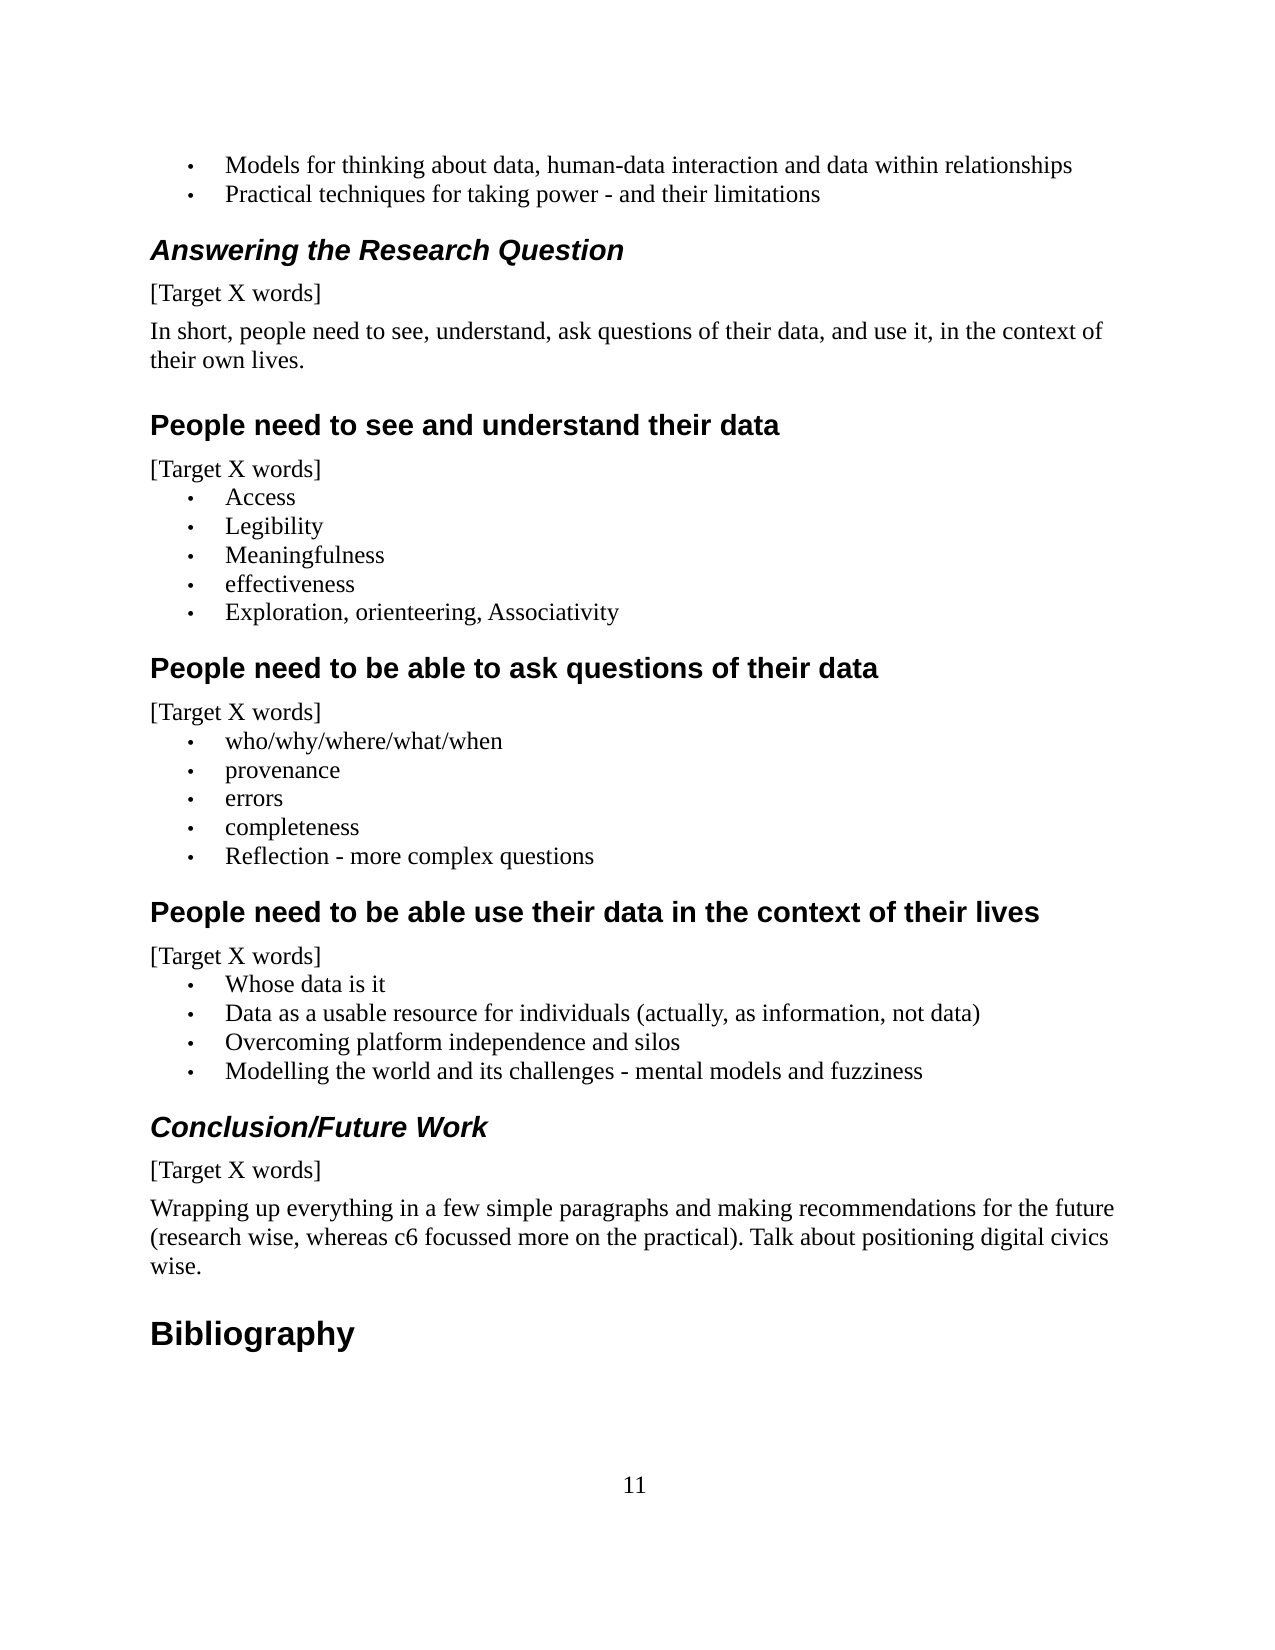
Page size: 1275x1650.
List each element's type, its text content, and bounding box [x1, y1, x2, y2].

text [Target X words] [150, 941, 1125, 969]
list completeness [187, 812, 1125, 841]
list Modelling the world and its challenges - mental models and fuzziness [187, 1056, 1125, 1084]
list effectiveness [187, 569, 1125, 597]
list Meaningfulness [187, 540, 1125, 569]
subtitle Bibliography [150, 1313, 1125, 1352]
list provenance [187, 755, 1125, 783]
list Overcoming platform independence and silos [187, 1027, 1125, 1056]
list Data as a usable resource for individuals (actually, as information, not data) [187, 998, 1125, 1027]
list Whose data is it [187, 969, 1125, 998]
text [Target X words] [150, 697, 1125, 726]
list Exploration, orienteering, Associativity [187, 597, 1125, 626]
subtitle People need to be able use their data in the context of their lives [150, 895, 1125, 928]
text [Target X words] [150, 454, 1125, 482]
subtitle Conclusion/Future Work [150, 1109, 1125, 1143]
list Models for thinking about data, human-data interaction and data within relationships [187, 150, 1125, 179]
subtitle People need to see and understand their data [150, 408, 1125, 441]
subtitle Answering the Research Question [150, 232, 1125, 266]
text Wrapping up everything in a few simple paragraphs and making recommendations for the future (research wise, whereas c6 focussed more on the practical). Talk about positioning digital civics wise. [150, 1193, 1125, 1279]
text [Target X words] [150, 278, 1125, 307]
subtitle People need to be able to ask questions of their data [150, 651, 1125, 685]
list Access [187, 482, 1125, 511]
text [Target X words] [150, 1156, 1125, 1184]
list who/why/where/what/when [187, 726, 1125, 755]
list errors [187, 783, 1125, 812]
list Reflection - more complex questions [187, 841, 1125, 870]
text In short, people need to see, understand, ask questions of their data, and use it, in the context of their own lives. [150, 316, 1125, 374]
list Legibility [187, 511, 1125, 540]
list Practical techniques for taking power - and their limitations [187, 179, 1125, 207]
